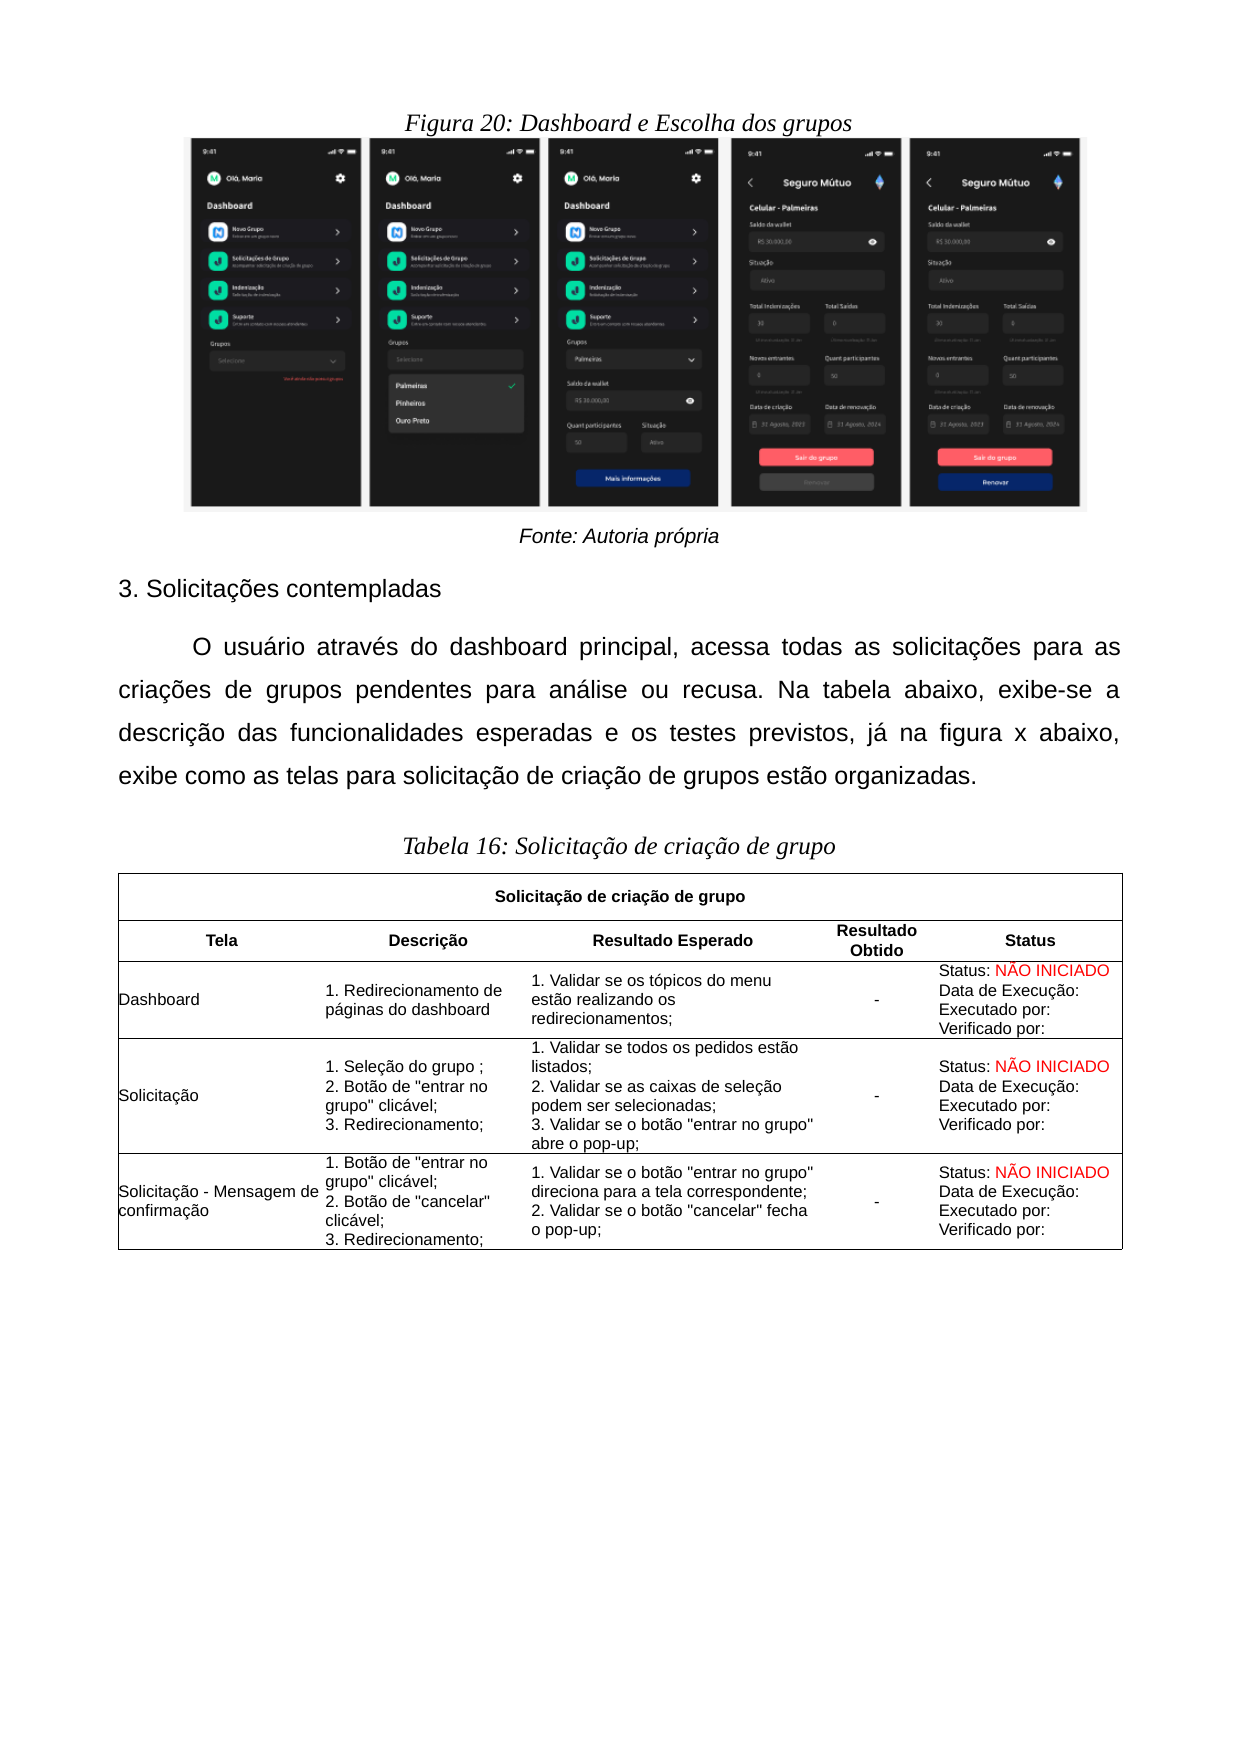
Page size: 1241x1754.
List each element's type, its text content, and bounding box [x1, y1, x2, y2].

text [127, 96, 1131, 108]
table_cell Status: NÃO INICIADO Data de Execução: Executado por: Verificado por: [939, 1039, 1122, 1153]
text Tabela 16: Solicitação de criação de grupo [118, 831, 1122, 860]
table_cell Resultado Esperado [531, 921, 815, 961]
text 3. Solicitações contempladas [118, 574, 1122, 603]
table_cell Tela [119, 921, 325, 961]
text Fonte: Autoria própria [118, 118, 1131, 547]
table_cell - [815, 1039, 938, 1153]
table_cell Descrição [325, 921, 531, 961]
table_cell 1. Validar se todos os pedidos estão listados; 2. Validar se as caixas de seleção podem ser selecionadas; 3. Validar se o botão "entrar no grupo" abre o pop-up; [531, 1039, 815, 1153]
table_cell 1. Validar se o botão "entrar no grupo" direciona para a tela correspondente; 2. Validar se o botão "cancelar" fecha o pop-up; [531, 1154, 815, 1249]
table_cell 1. Botão de "entrar no grupo" clicável; 2. Botão de "cancelar" clicável; 3. Redirecionamento; [325, 1154, 531, 1249]
table_cell Status: NÃO INICIADO Data de Execução: Executado por: Verificado por: [939, 1154, 1122, 1249]
table_cell - [815, 962, 938, 1038]
table_cell 1. Redirecionamento de páginas do dashboard [325, 962, 531, 1038]
table_cell Solicitação [119, 1039, 325, 1153]
table_cell Resultado Obtido [815, 921, 938, 961]
table_cell - [815, 1154, 938, 1249]
table_cell Status [939, 921, 1122, 961]
table_cell 1. Validar se os tópicos do menu estão realizando os redirecionamentos; [531, 962, 815, 1038]
text Figura 20: Dashboard e Escolha dos grupos [127, 108, 1131, 137]
table_cell Solicitação - Mensagem de confirmação [119, 1154, 325, 1249]
table_cell 1. Seleção do grupo ; 2. Botão de "entrar no grupo" clicável; 3. Redirecionamento; [325, 1039, 531, 1153]
text O usuário através do dashboard principal, acessa todas as solicitações para as criações de grupos pendentes para análise ou recusa. Na tabela abaixo, exibe-se a descrição das funcionalidades esperadas e os testes previstos, já na figura x abaixo, exibe como as telas para solicitação de criação de grupos estão organizadas. [118, 632, 1122, 790]
table_cell Dashboard [119, 962, 325, 1038]
picture [183, 137, 1088, 512]
table_header Solicitação de criação de grupo [119, 874, 1122, 919]
table_cell Status: NÃO INICIADO Data de Execução: Executado por: Verificado por: [939, 962, 1122, 1038]
